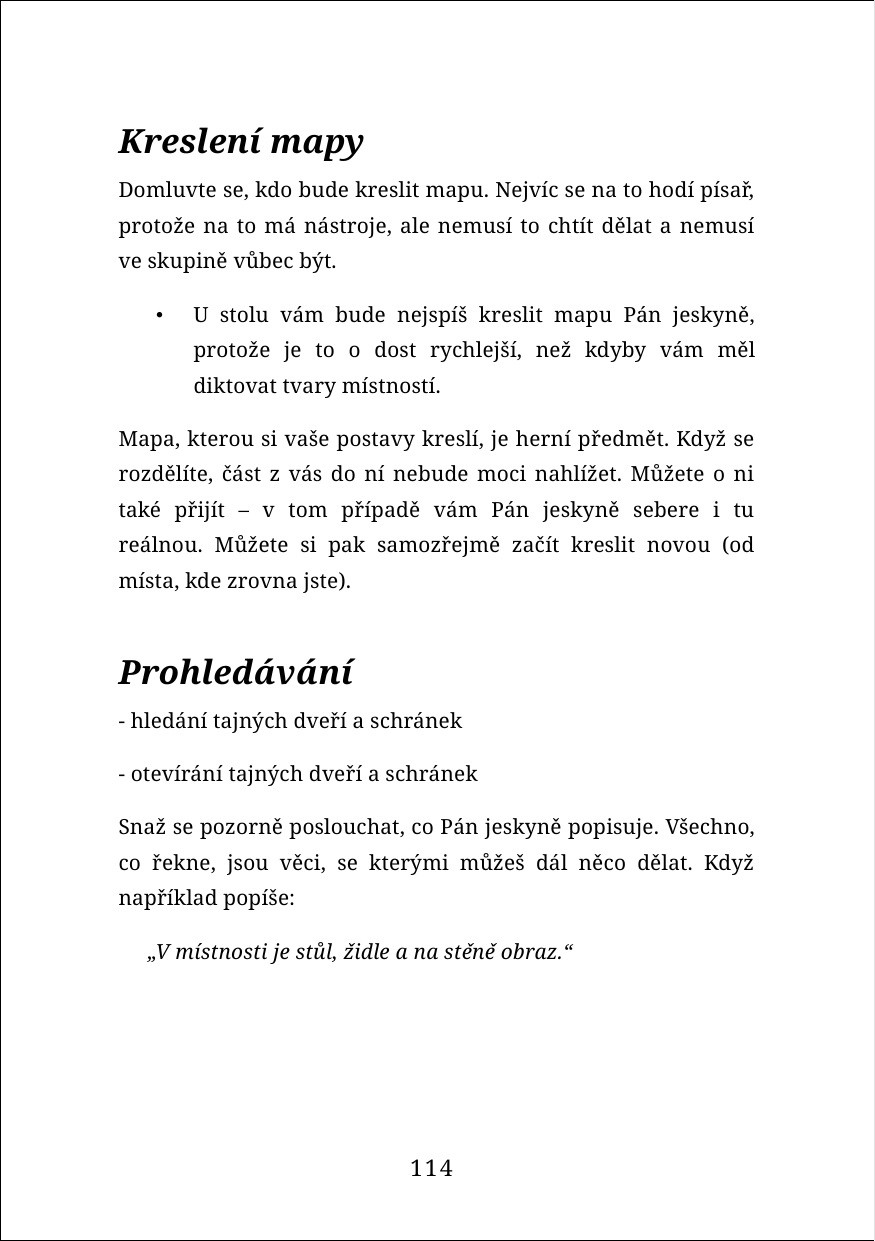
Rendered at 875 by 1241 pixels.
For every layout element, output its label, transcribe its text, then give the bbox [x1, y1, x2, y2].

text „V místnosti je stůl, židle a na stěně obraz.“ [118, 937, 756, 965]
text Domluvte se, kdo bude kreslit mapu. Nejvíc se na to hodí písař, protože na to má nástroje, ale nemusí to chtít dělat a nemusí ve skupině vůbec být. [118, 175, 756, 275]
subtitle Kreslení mapy [118, 118, 756, 164]
text - hledání tajných dveří a schránek [118, 706, 756, 734]
text Snaž se pozorně poslouchat, co Pán jeskyně popisuje. Všechno, co řekne, jsou věci, se kterými můžeš dál něco dělat. Když například popíše: [118, 812, 756, 912]
subtitle Prohledávání [118, 649, 756, 694]
text - otevírání tajných dveří a schránek [118, 759, 756, 788]
text Mapa, kterou si vaše postavy kreslí, je herní předmět. Když se rozdělíte, část z vás do ní nebude moci nahlížet. Můžete o ni také přijít – v tom případě vám Pán jeskyně sebere i tu reálnou. Můžete si pak samozřejmě začít kreslit novou (od místa, kde zrovna jste). [118, 424, 756, 594]
list U stolu vám bude nejspíš kreslit mapu Pán jeskyně, protože je to o dost rychlejší, než kdyby vám měl diktovat tvary místností. [156, 300, 756, 399]
